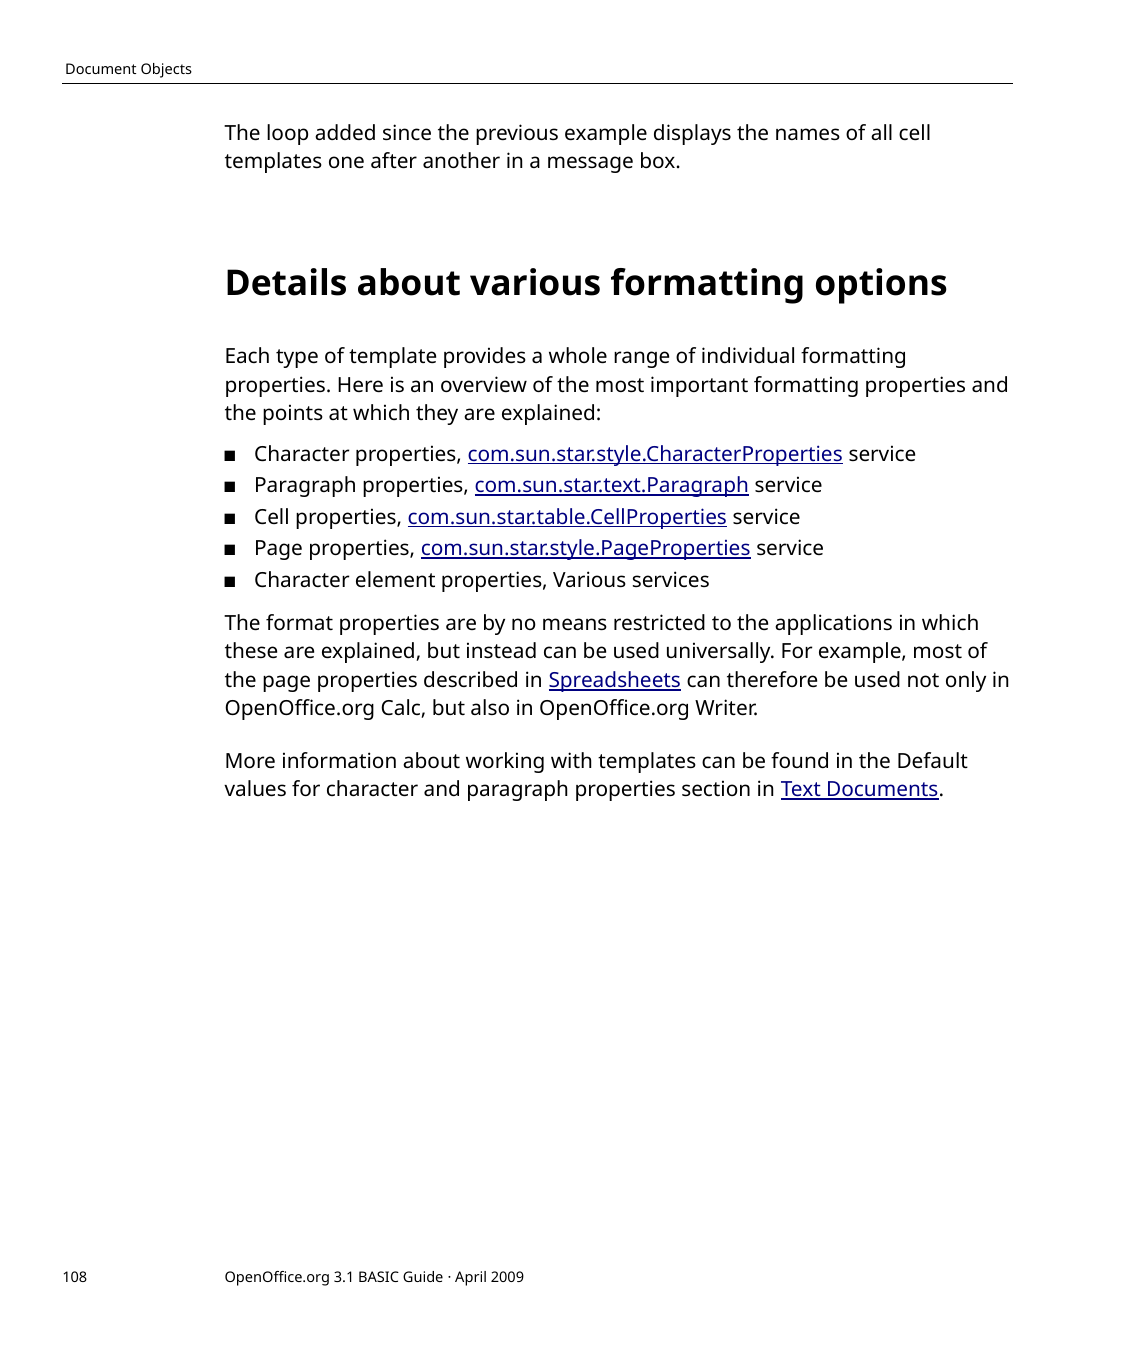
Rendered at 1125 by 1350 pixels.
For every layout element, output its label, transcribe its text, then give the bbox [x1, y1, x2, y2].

list Paragraph properties, com.sun.star.text.Paragraph service [224, 470, 1013, 499]
list Page properties, com.sun.star.style.PageProperties service [224, 533, 1013, 562]
list Character properties, com.sun.star.style.CharacterProperties service [224, 439, 1013, 467]
text Each type of template provides a whole range of individual formatting properties. Here is an overview of the most important formatting properties and the points at which they are explained: [224, 342, 1013, 427]
list Cell properties, com.sun.star.table.CellProperties service [224, 502, 1013, 530]
list Character element properties, Various services [224, 565, 1013, 593]
text The format properties are by no means restricted to the applications in which these are explained, but instead can be used universally. For example, most of the page properties described in Spreadsheets can therefore be used not only in OpenOffice.org Calc, but also in OpenOffice.org Writer. [224, 608, 1013, 722]
text More information about working with templates can be found in the Default values for character and paragraph properties section in Text Documents. [224, 746, 1013, 803]
text The loop added since the previous example displays the names of all cell templates one after another in a message box. [224, 118, 1013, 175]
subtitle Details about various formatting options [224, 258, 1013, 306]
